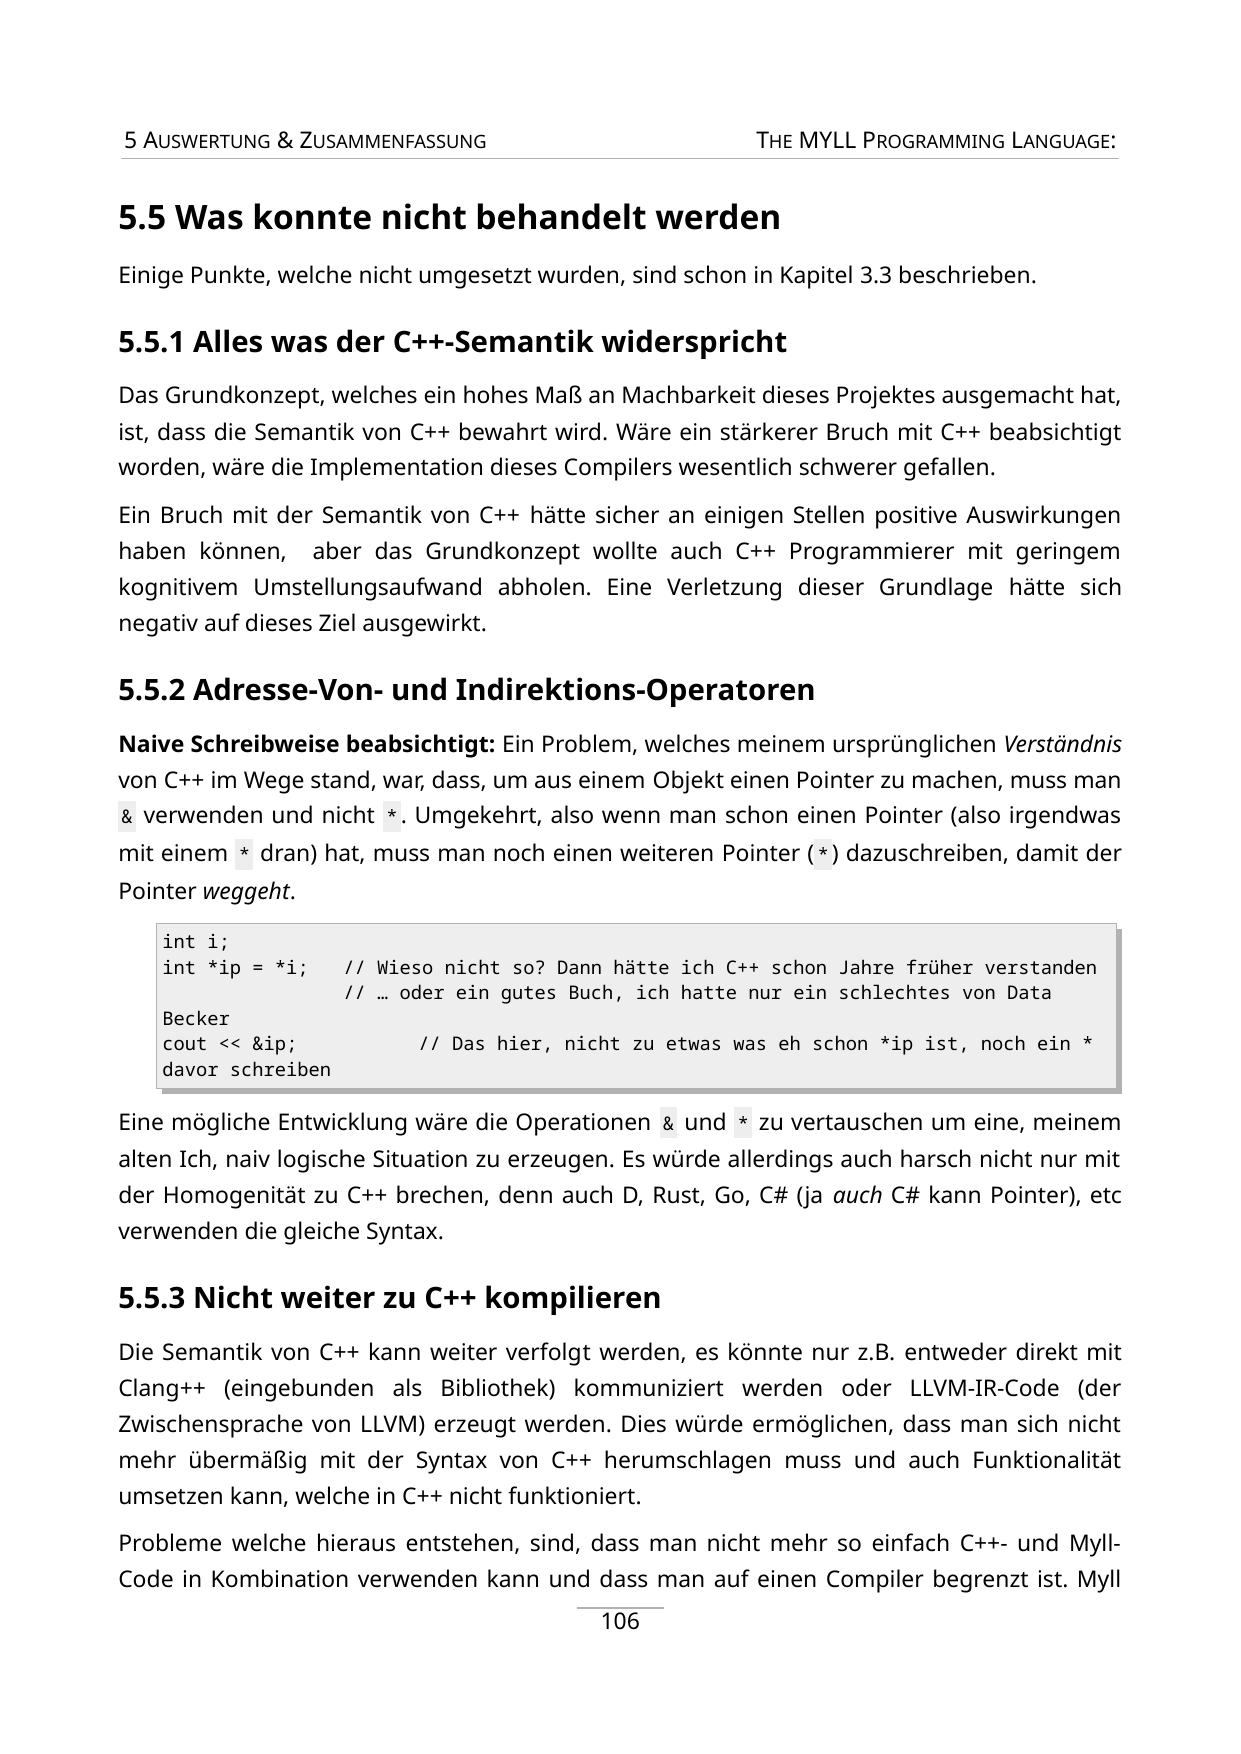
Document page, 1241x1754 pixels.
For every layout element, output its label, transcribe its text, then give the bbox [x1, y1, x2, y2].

text int i; int *ip = *i; // Wieso nicht so? Dann hätte ich C++ schon Jahre früher verstanden // … oder ein gutes Buch, ich hatte nur ein schlechtes von Data Becker cout << &ip; // Das hier, nicht zu etwas was eh schon *ip ist, noch ein * davor schreiben [157, 924, 1116, 1088]
subtitle Nicht weiter zu C++ kompilieren [118, 1277, 1122, 1317]
text Einige Punkte, welche nicht umgesetzt wurden, sind schon in Kapitel 3.3 beschrieben. [118, 259, 1122, 290]
subtitle Alles was der C++-Semantik widerspricht [118, 321, 1122, 361]
text Das Grundkonzept, welches ein hohes Maß an Machbarkeit dieses Projektes ausgemacht hat, ist, dass die Semantik von C++ bewahrt wird. Wäre ein stärkerer Bruch mit C++ beabsichtigt worden, wäre die Implementation dieses Compilers wesentlich schwerer gefallen. [118, 379, 1122, 483]
text Die Semantik von C++ kann weiter verfolgt werden, es könnte nur z.B. entweder direkt mit Clang++ (eingebunden als Bibliothek) kommuniziert werden oder LLVM-IR-Code (der Zwischensprache von LLVM) erzeugt werden. Dies würde ermöglichen, dass man sich nicht mehr übermäßig mit der Syntax von C++ herumschlagen muss und auch Funktionalität umsetzen kann, welche in C++ nicht funktioniert. [118, 1336, 1122, 1511]
subtitle Adresse-Von- und Indirektions-Operatoren [118, 669, 1122, 709]
text Naive Schreibweise beabsichtigt: Ein Problem, welches meinem ursprünglichen Verständnis von C++ im Wege stand, war, dass, um aus einem Objekt einen Pointer zu machen, muss man & verwenden und nicht *. Umgekehrt, also wenn man schon einen Pointer (also irgendwas mit einem * dran) hat, muss man noch einen weiteren Pointer (*) dazuschreiben, damit der Pointer weggeht. [118, 728, 1122, 906]
text Eine mögliche Entwicklung wäre die Operationen & und * zu vertauschen um eine, meinem alten Ich, naiv logische Situation zu erzeugen. Es würde allerdings auch harsch nicht nur mit der Homogenität zu C++ brechen, denn auch D, Rust, Go, C# (ja auch C# kann Pointer), etc verwenden die gleiche Syntax. [118, 1106, 1122, 1246]
text Ein Bruch mit der Semantik von C++ hätte sicher an einigen Stellen positive Auswirkungen haben können, aber das Grundkonzept wollte auch C++ Programmierer mit geringem kognitivem Umstellungsaufwand abholen. Eine Verletzung dieser Grundlage hätte sich negativ auf dieses Ziel ausgewirkt. [118, 499, 1122, 638]
subtitle Was konnte nicht behandelt werden [118, 194, 1122, 239]
text Probleme welche hieraus entstehen, sind, dass man nicht mehr so einfach C++- und Myll-Code in Kombination verwenden kann und dass man auf einen Compiler begrenzt ist. Myll [118, 1527, 1122, 1594]
